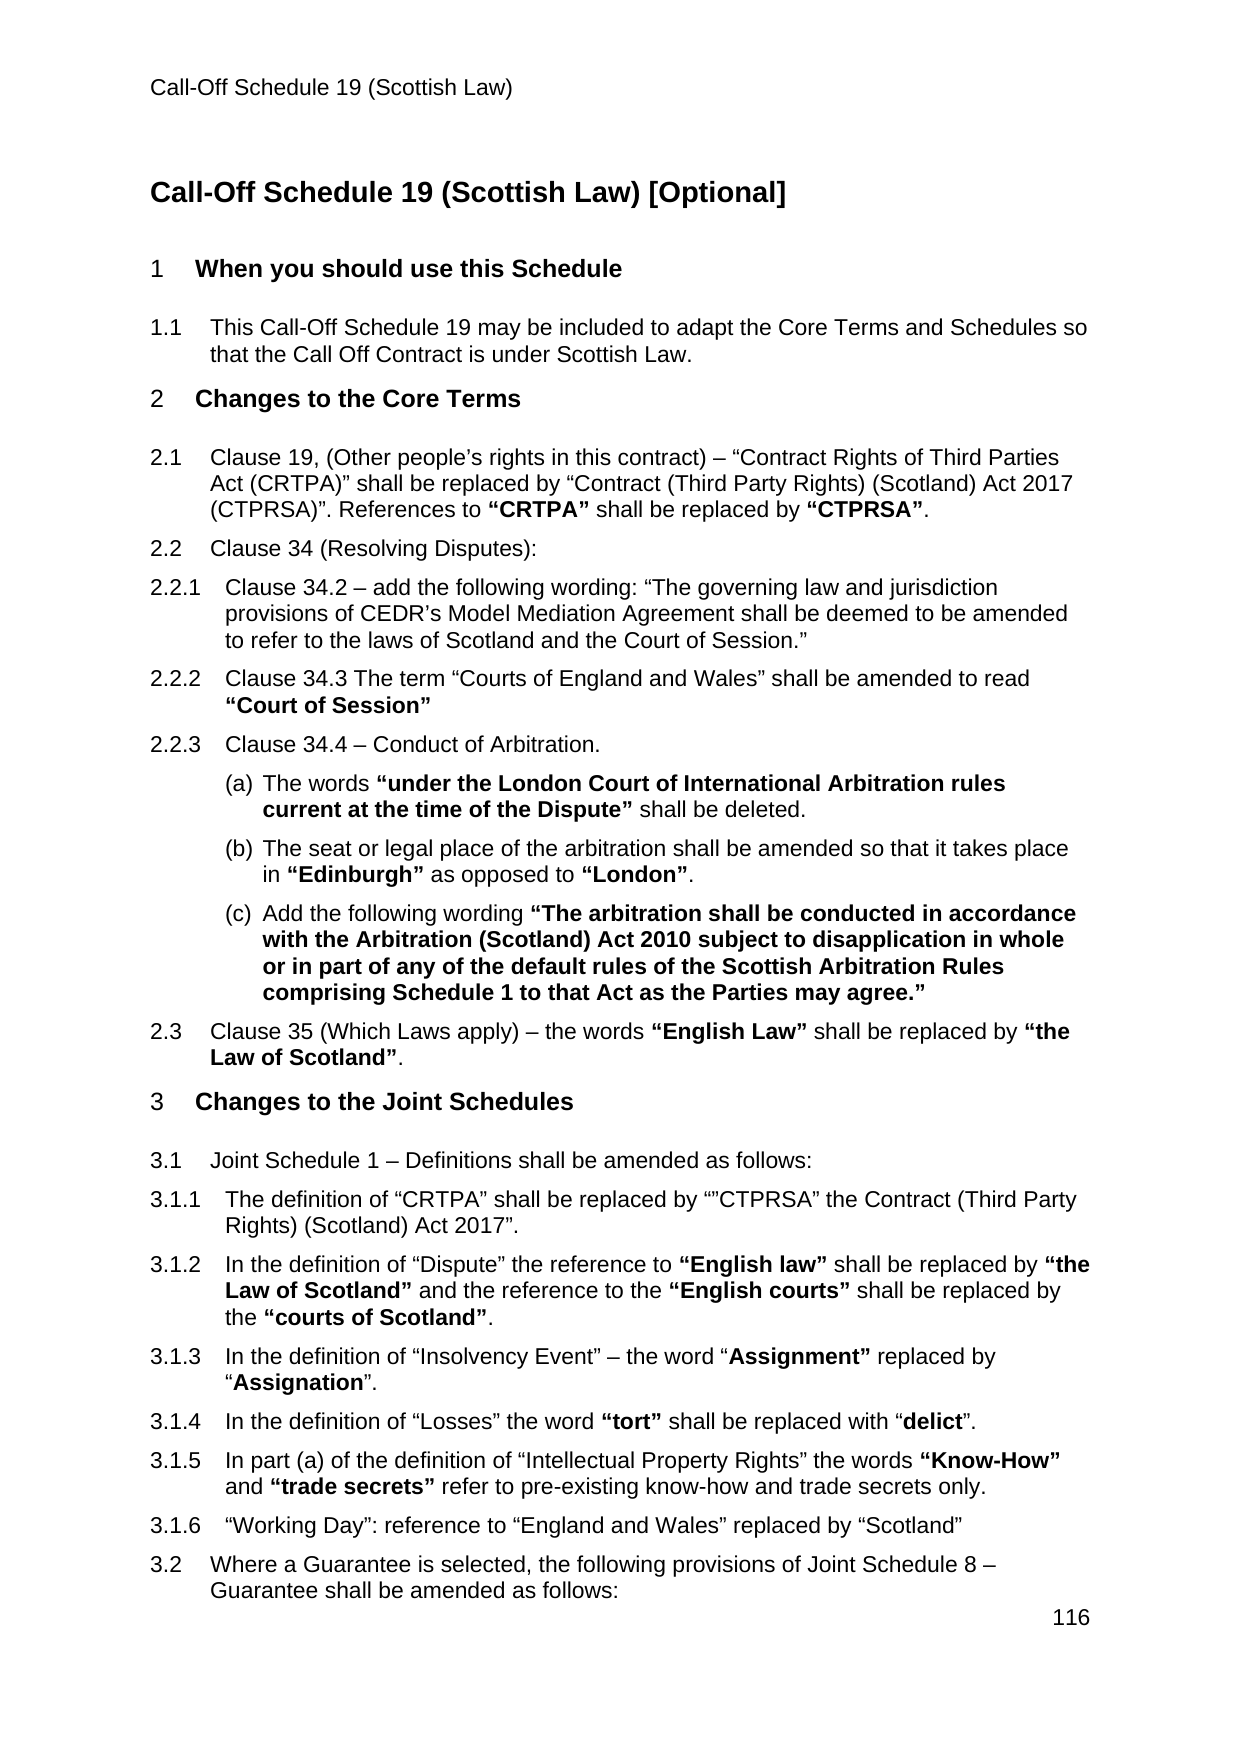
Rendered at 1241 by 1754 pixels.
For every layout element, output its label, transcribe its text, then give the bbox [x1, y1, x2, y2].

list Clause 34.3 The term “Courts of England and Wales” shall be amended to read “Court of Session” [150, 665, 1090, 718]
list Clause 19, (Other people’s rights in this contract) – “Contract Rights of Third Parties Act (CRTPA)” shall be replaced by “Contract (Third Party Rights) (Scotland) Act 2017 (CTPRSA)”. References to “CRTPA” shall be replaced by “CTPRSA”. [150, 443, 1090, 522]
list The seat or legal place of the arbitration shall be amended so that it takes place in “Edinburgh” as opposed to “London”. [225, 835, 1090, 887]
list Clause 34.2 – add the following wording: “The governing law and jurisdiction provisions of CEDR’s Model Mediation Agreement shall be deemed to be amended to refer to the laws of Scotland and the Court of Session.” [150, 574, 1090, 653]
subtitle When you should use this Schedule [150, 254, 1090, 283]
list The definition of “CRTPA” shall be replaced by “”CTPRSA” the Contract (Third Party Rights) (Scotland) Act 2017”. [150, 1186, 1090, 1238]
list Clause 35 (Which Laws apply) – the words “English Law” shall be replaced by “the Law of Scotland”. [150, 1018, 1090, 1071]
subtitle Call-Off Schedule 19 (Scottish Law) [Optional] [150, 175, 1090, 208]
list In part (a) of the definition of “Intellectual Property Rights” the words “Know-How” and “trade secrets” refer to pre-existing know-how and trade secrets only. [150, 1447, 1090, 1499]
list In the definition of “Dispute” the reference to “English law” shall be replaced by “the Law of Scotland” and the reference to the “English courts” shall be replaced by the “courts of Scotland”. [150, 1251, 1090, 1330]
subtitle Changes to the Core Terms [150, 384, 1090, 412]
list Where a Guarantee is selected, the following provisions of Joint Schedule 8 – Guarantee shall be amended as follows: [150, 1551, 1090, 1603]
list Joint Schedule 1 – Definitions shall be amended as follows: [150, 1147, 1090, 1173]
list Add the following wording “The arbitration shall be conducted in accordance with the Arbitration (Scotland) Act 2010 subject to disapplication in whole or in part of any of the default rules of the Scottish Arbitration Rules comprising Schedule 1 to that Act as the Parties may agree.” [225, 900, 1090, 1005]
list Clause 34.4 – Conduct of Arbitration. [150, 731, 1090, 757]
list The words “under the London Court of International Arbitration rules current at the time of the Dispute” shall be deleted. [225, 769, 1090, 822]
subtitle Changes to the Joint Schedules [150, 1087, 1090, 1116]
list Clause 34 (Resolving Disputes): [150, 535, 1090, 561]
list This Call-Off Schedule 19 may be included to adapt the Core Terms and Schedules so that the Call Off Contract is under Scottish Law. [150, 314, 1090, 367]
list In the definition of “Losses” the word “tort” shall be replaced with “delict”. [150, 1408, 1090, 1434]
list “Working Day”: reference to “England and Wales” replaced by “Scotland” [150, 1512, 1090, 1538]
list In the definition of “Insolvency Event” – the word “Assignment” replaced by “Assignation”. [150, 1343, 1090, 1395]
